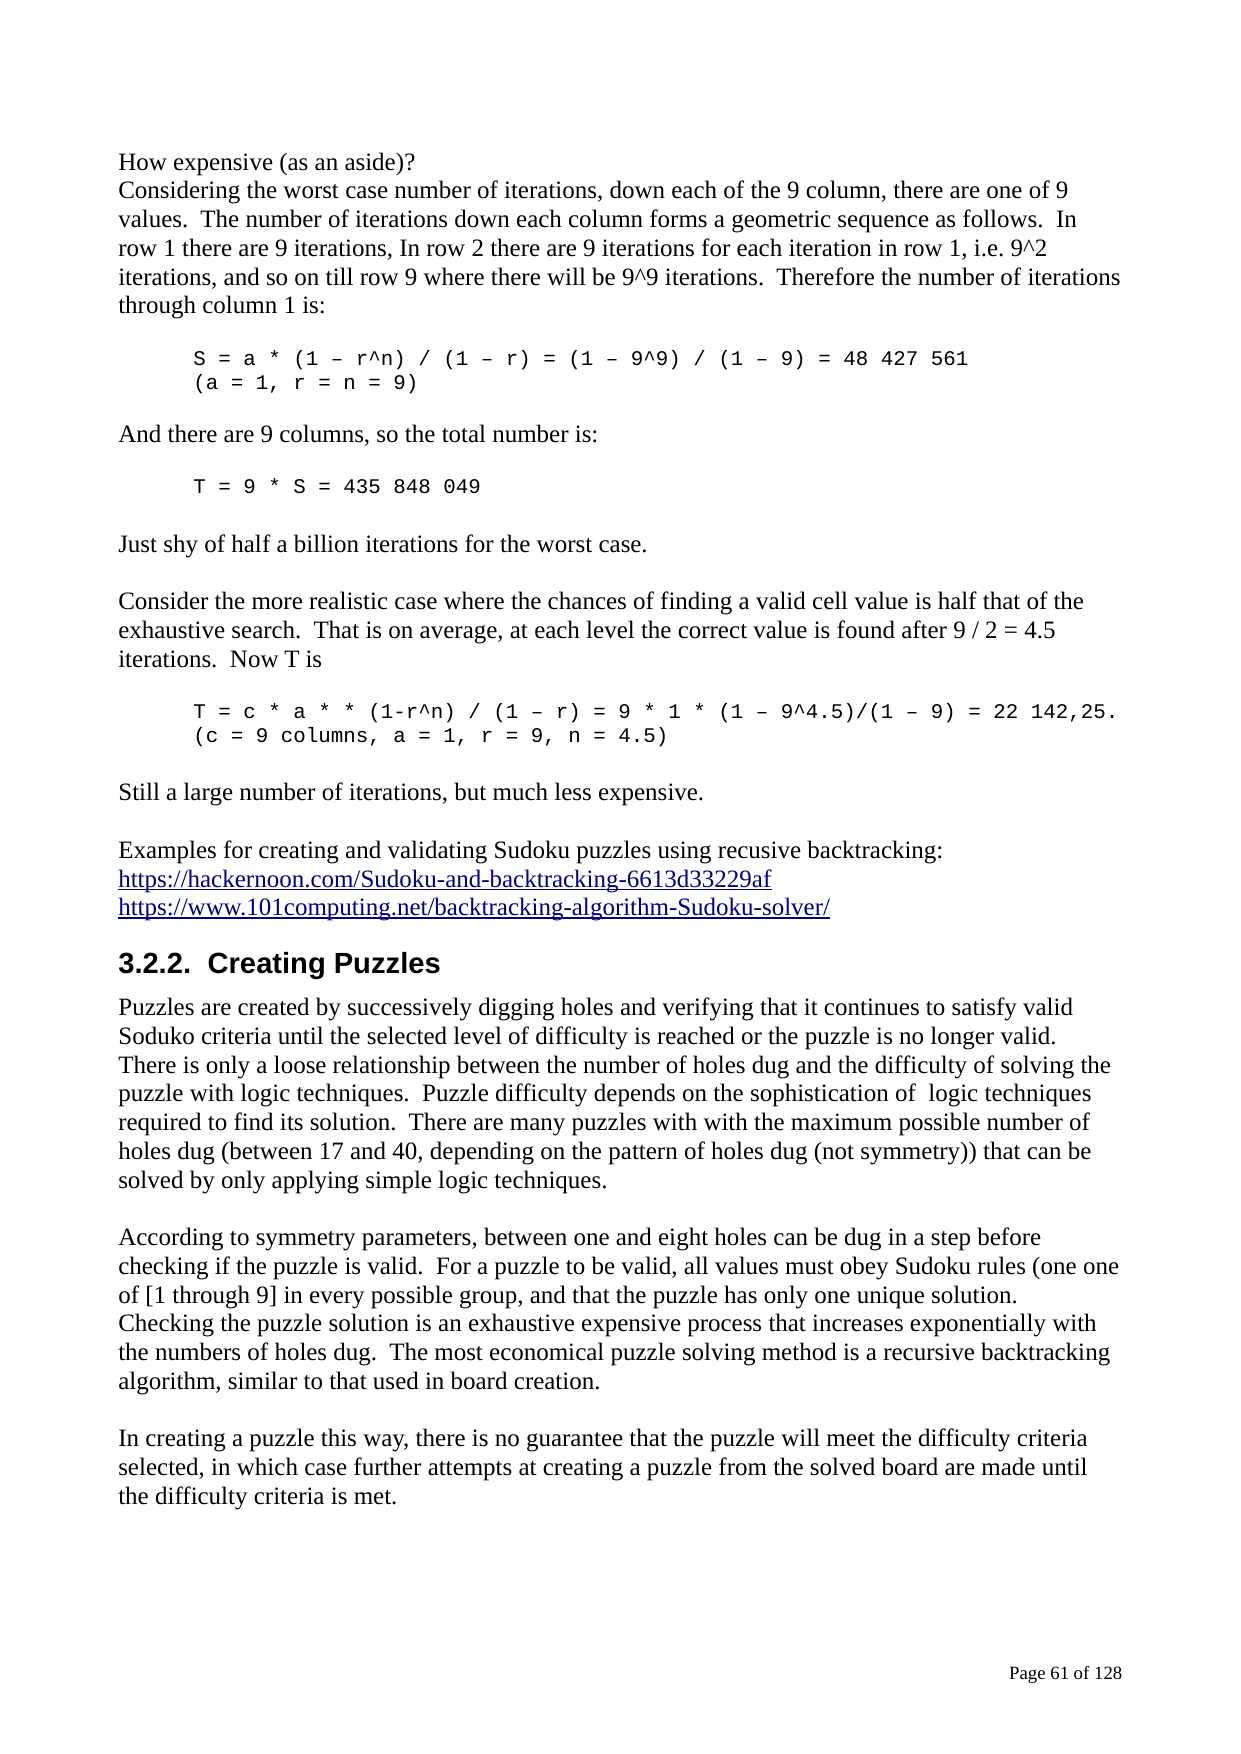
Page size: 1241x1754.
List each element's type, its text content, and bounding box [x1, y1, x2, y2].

text According to symmetry parameters, between one and eight holes can be dug in a step before checking if the puzzle is valid. For a puzzle to be valid, all values must obey Sudoku rules (one one of [1 through 9] in every possible group, and that the puzzle has only one unique solution. Checking the puzzle solution is an exhaustive expensive process that increases exponentially with the numbers of holes dug. The most economical puzzle solving method is a recursive backtracking algorithm, similar to that used in board creation. [118, 1222, 1122, 1395]
text (c = 9 columns, a = 1, r = 9, n = 4.5) [118, 725, 1122, 749]
text Just shy of half a billion iterations for the worst case. [118, 529, 1122, 558]
text In creating a puzzle this way, there is no guarantee that the puzzle will meet the difficulty criteria selected, in which case further attempts at creating a puzzle from the solved board are made until the difficulty criteria is met. [118, 1423, 1122, 1510]
text (a = 1, r = n = 9) [118, 372, 1122, 395]
text https://hackernoon.com/Sudoku-and-backtracking-6613d33229af [118, 864, 1122, 892]
text Consider the more realistic case where the chances of finding a valid cell value is half that of the exhaustive search. That is on average, at each level the correct value is found after 9 / 2 = 4.5 iterations. Now T is [118, 586, 1122, 673]
text Puzzles are created by successively digging holes and verifying that it continues to satisfy valid Soduko criteria until the selected level of difficulty is reached or the puzzle is no longer valid. There is only a loose relationship between the number of holes dug and the difficulty of solving the puzzle with logic techniques. Puzzle difficulty depends on the sophistication of logic techniques required to find its solution. There are many puzzles with with the maximum possible number of holes dug (between 17 and 40, depending on the pattern of holes dug (not symmetry)) that can be solved by only applying simple logic techniques. [118, 992, 1122, 1193]
text T = 9 * S = 435 848 049 [118, 477, 1122, 500]
text Examples for creating and validating Sudoku puzzles using recusive backtracking: [118, 835, 1122, 864]
text Still a large number of iterations, but much less expensive. [118, 777, 1122, 806]
text Considering the worst case number of iterations, down each of the 9 column, there are one of 9 values. The number of iterations down each column forms a geometric sequence as follows. In row 1 there are 9 iterations, In row 2 there are 9 iterations for each iteration in row 1, i.e. 9^2 iterations, and so on till row 9 where there will be 9^9 iterations. Therefore the number of iterations through column 1 is: [118, 176, 1122, 319]
text https://www.101computing.net/backtracking-algorithm-Sudoku-solver/ [118, 892, 1122, 921]
text And there are 9 columns, so the total number is: [118, 419, 1122, 448]
subtitle Creating Puzzles [118, 946, 1122, 980]
text T = c * a * * (1-r^n) / (1 – r) = 9 * 1 * (1 – 9^4.5)/(1 – 9) = 22 142,25. [118, 701, 1122, 725]
text S = a * (1 – r^n) / (1 – r) = (1 – 9^9) / (1 – 9) = 48 427 561 [118, 348, 1122, 372]
text How expensive (as an aside)? [118, 147, 1122, 176]
